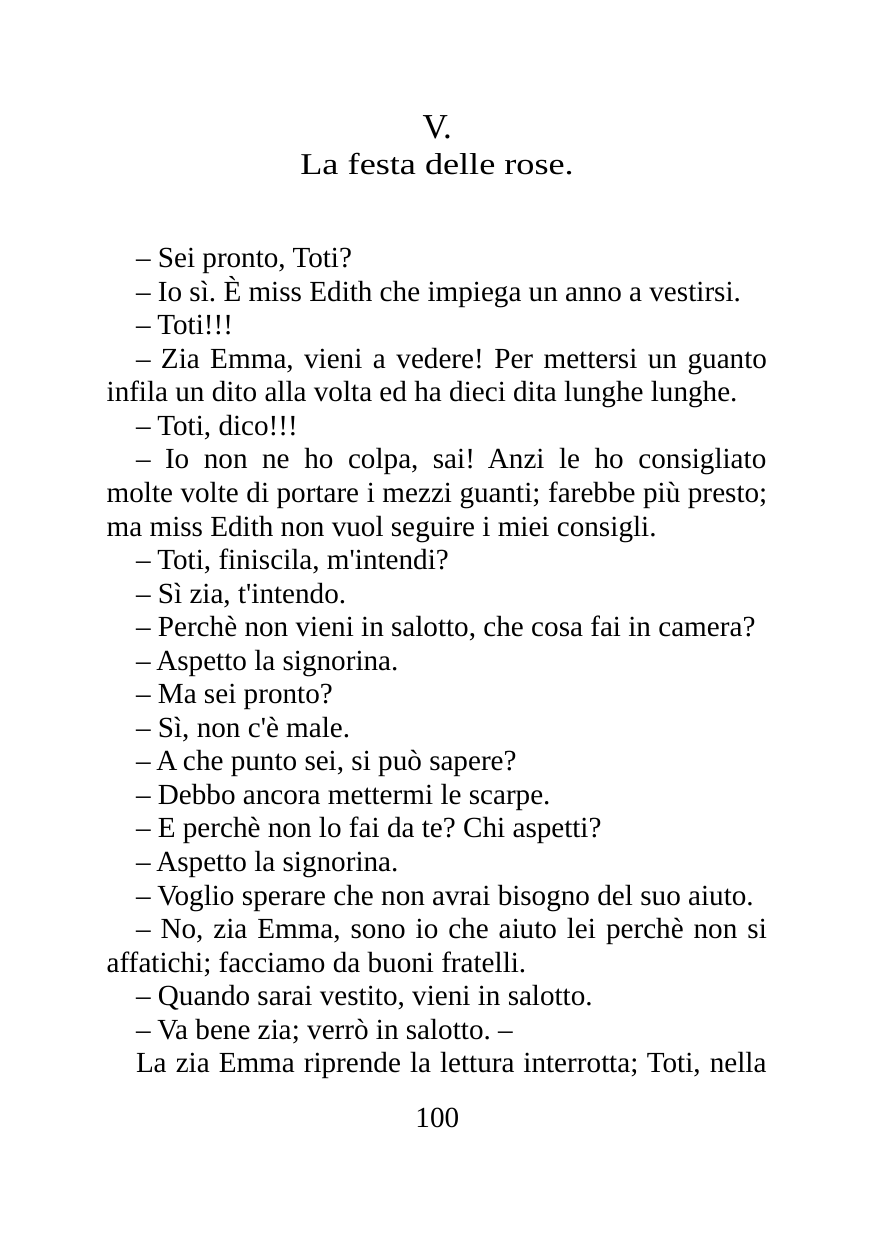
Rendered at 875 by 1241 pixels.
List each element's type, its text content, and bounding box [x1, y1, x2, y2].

text ‒ Sì, non c'è male. [106, 710, 768, 743]
text ‒ Ma sei pronto? [106, 676, 768, 710]
text ‒ E perchè non lo fai da te? Chi aspetti? [106, 811, 768, 844]
text ‒ Sì zia, t'intendo. [106, 576, 768, 609]
subtitle V. La festa delle rose. [106, 106, 768, 181]
text ‒ Debbo ancora mettermi le scarpe. [106, 777, 768, 811]
text ‒ No, zia Emma, sono io che aiuto lei perchè non si affatichi; facciamo da buoni fratelli. [106, 911, 768, 978]
text ‒ Zia Emma, vieni a vedere! Per mettersi un guanto infila un dito alla volta ed ha dieci dita lunghe lunghe. [106, 341, 768, 408]
text ‒ A che punto sei, si può sapere? [106, 743, 768, 777]
text ‒ Aspetto la signorina. [106, 643, 768, 676]
text ‒ Toti!!! [106, 307, 768, 341]
text La zia Emma riprende la lettura interrotta; Toti, nella [106, 1045, 768, 1079]
text ‒ Perchè non vieni in salotto, che cosa fai in camera? [106, 609, 768, 643]
text ‒ Sei pronto, Toti? [106, 240, 768, 274]
text ‒ Io non ne ho colpa, sai! Anzi le ho consigliato molte volte di portare i mezzi guanti; farebbe più presto; ma miss Edith non vuol seguire i miei consigli. [106, 442, 768, 542]
text ‒ Toti, dico!!! [106, 408, 768, 442]
text ‒ Toti, finiscila, m'intendi? [106, 542, 768, 576]
text ‒ Aspetto la signorina. [106, 844, 768, 878]
text ‒ Quando sarai vestito, vieni in salotto. [106, 978, 768, 1012]
text ‒ Io sì. È miss Edith che impiega un anno a vestirsi. [106, 274, 768, 307]
text ‒ Va bene zia; verrò in salotto. ‒ [106, 1012, 768, 1045]
text ‒ Voglio sperare che non avrai bisogno del suo aiuto. [106, 878, 768, 911]
